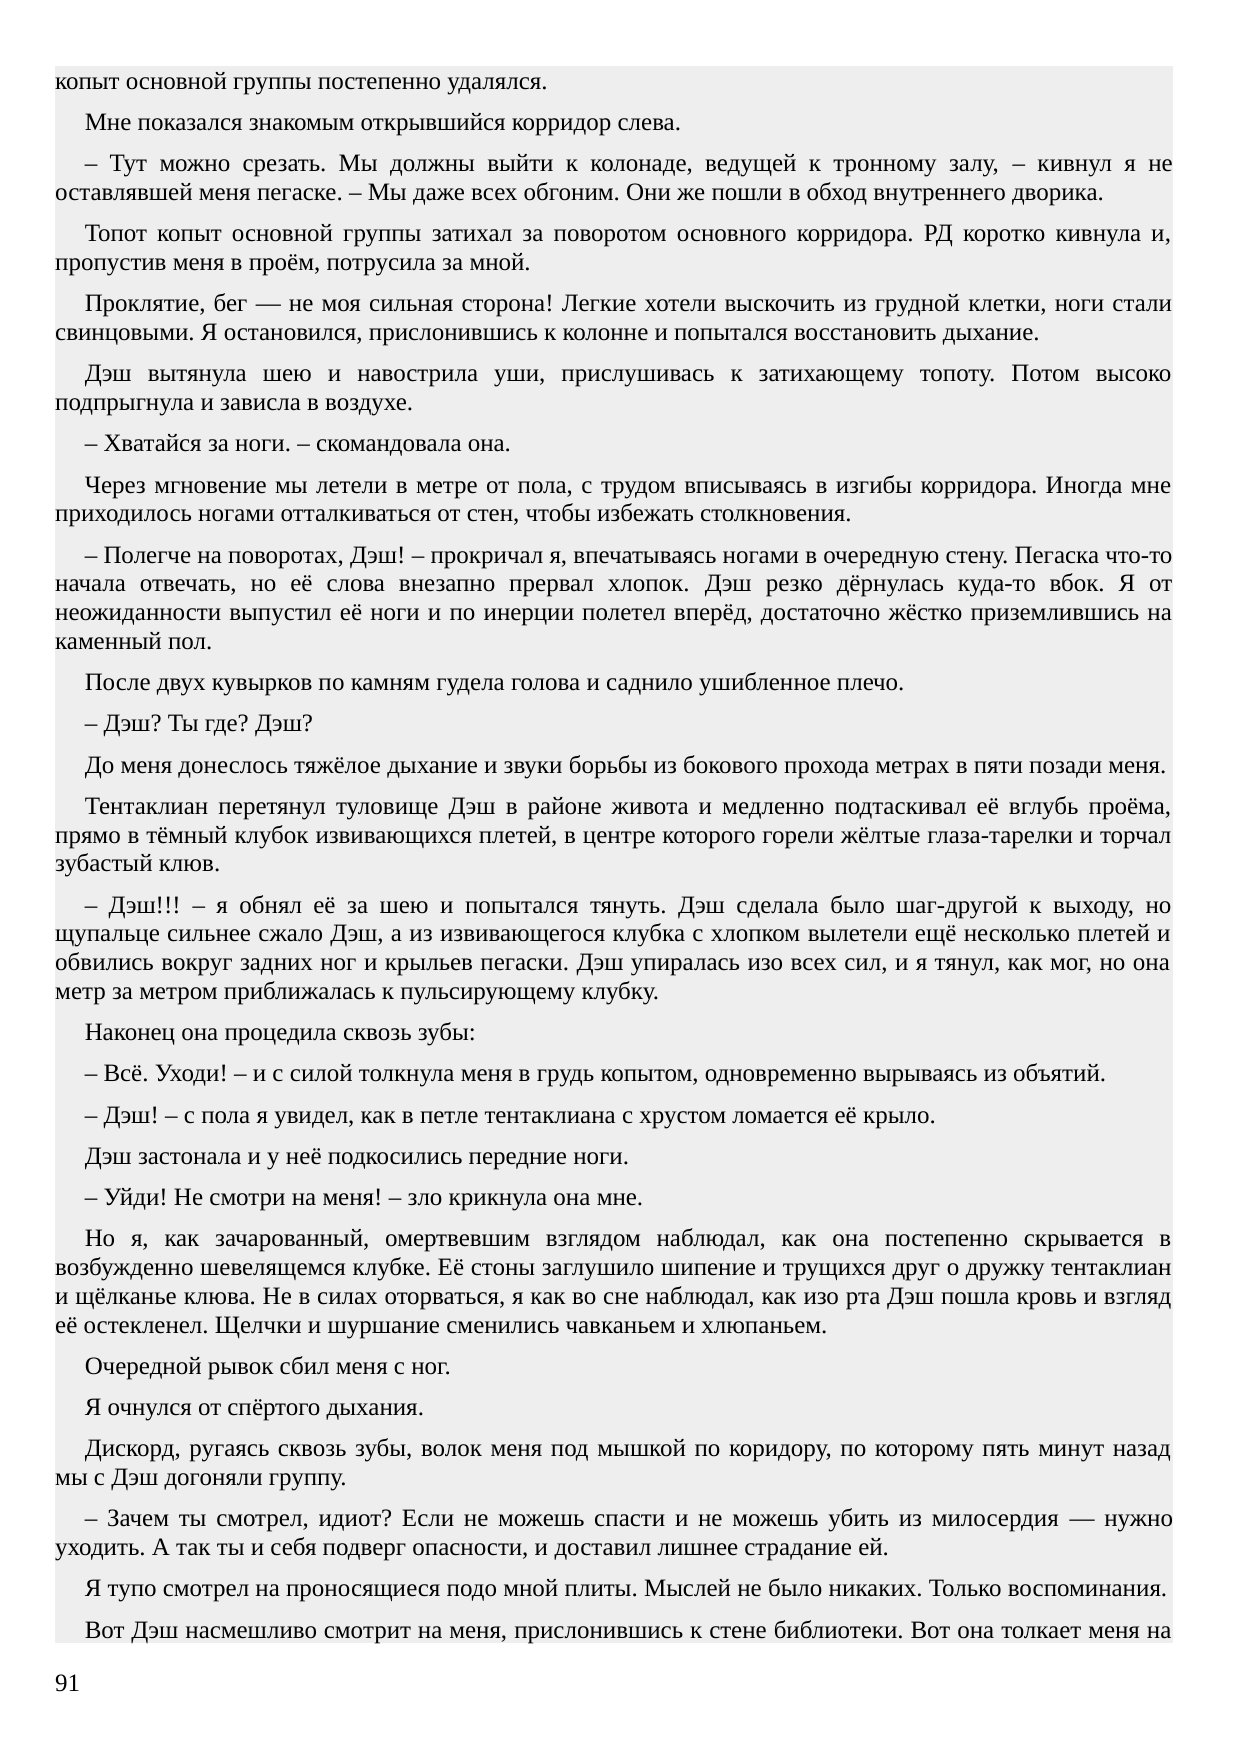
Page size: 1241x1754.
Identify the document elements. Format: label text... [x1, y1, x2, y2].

text Очередной рывок сбил меня с ног. [55, 1351, 1173, 1380]
text Дэш застонала и у неё подкосились передние ноги. [55, 1141, 1173, 1170]
text Тентаклиан перетянул туловище Дэш в районе живота и медленно подтаскивал её вглубь проёма, прямо в тёмный клубок извивающихся плетей, в центре которого горели жёлтые глаза-тарелки и торчал зубастый клюв. [55, 791, 1173, 877]
text – Зачем ты смотрел, идиот? Если не можешь спасти и не можешь убить из милосердия — нужно уходить. А так ты и себя подверг опасности, и доставил лишнее страдание ей. [55, 1503, 1173, 1561]
text – Дэш! – с пола я увидел, как в петле тентаклиана с хрустом ломается её крыло. [55, 1100, 1173, 1128]
text Через мгновение мы летели в метре от пола, с трудом вписываясь в изгибы корридора. Иногда мне приходилось ногами отталкиваться от стен, чтобы избежать столкновения. [55, 470, 1173, 527]
text Вот Дэш насмешливо смотрит на меня, прислонившись к стене библиотеки. Вот она толкает меня на [55, 1615, 1173, 1643]
text – Тут можно срезать. Мы должны выйти к колонаде, ведущей к тронному залу, – кивнул я не оставлявшей меня пегаске. – Мы даже всех обгоним. Они же пошли в обход внутреннего дворика. [55, 148, 1173, 206]
text Но я, как зачарованный, омертвевшим взглядом наблюдал, как она постепенно скрывается в возбужденно шевелящемся клубке. Её стоны заглушило шипение и трущихся друг о дружку тентаклиан и щёлканье клюва. Не в силах оторваться, я как во сне наблюдал, как изо рта Дэш пошла кровь и взгляд её остекленел. Щелчки и шуршание сменились чавканьем и хлюпаньем. [55, 1223, 1173, 1338]
text Наконец она процедила сквозь зубы: [55, 1017, 1173, 1046]
text Я очнулся от спёртого дыхания. [55, 1392, 1173, 1421]
text Мне показался знакомым открывшийся корридор слева. [55, 107, 1173, 136]
text Я тупо смотрел на проносящиеся подо мной плиты. Мыслей не было никаких. Только воспоминания. [55, 1573, 1173, 1602]
text Топот копыт основной группы затихал за поворотом основного корридора. РД коротко кивнула и, пропустив меня в проём, потрусила за мной. [55, 218, 1173, 276]
text – Всё. Уходи! – и с силой толкнула меня в грудь копытом, одновременно вырываясь из объятий. [55, 1058, 1173, 1087]
text Дэш вытянула шею и навострила уши, прислушивась к затихающему топоту. Потом высоко подпрыгнула и зависла в воздухе. [55, 358, 1173, 416]
text – Дэш? Ты где? Дэш? [55, 708, 1173, 737]
text Проклятие, бег — не моя сильная сторона! Легкие хотели выскочить из грудной клетки, ноги стали свинцовыми. Я остановился, прислонившись к колонне и попытался восстановить дыхание. [55, 288, 1173, 346]
text – Уйди! Не смотри на меня! – зло крикнула она мне. [55, 1182, 1173, 1211]
text До меня донеслось тяжёлое дыхание и звуки борьбы из бокового прохода метрах в пяти позади меня. [55, 750, 1173, 778]
text Дискорд, ругаясь сквозь зубы, волок меня под мышкой по коридору, по которому пять минут назад мы с Дэш догоняли группу. [55, 1433, 1173, 1491]
text копыт основной группы постепенно удалялся. [55, 66, 1173, 95]
text – Полегче на поворотах, Дэш! – прокричал я, впечатываясь ногами в очередную стену. Пегаска что-то начала отвечать, но её слова внезапно прервал хлопок. Дэш резко дёрнулась куда-то вбок. Я от неожиданности выпустил её ноги и по инерции полетел вперёд, достаточно жёстко приземлившись на каменный пол. [55, 540, 1173, 655]
text – Дэш!!! – я обнял её за шею и попытался тянуть. Дэш сделала было шаг-другой к выходу, но щупальце сильнее сжало Дэш, а из извивающегося клубка с хлопком вылетели ещё несколько плетей и обвились вокруг задних ног и крыльев пегаски. Дэш упиралась изо всех сил, и я тянул, как мог, но она метр за метром приближалась к пульсирующему клубку. [55, 890, 1173, 1005]
text После двух кувырков по камням гудела голова и саднило ушибленное плечо. [55, 667, 1173, 696]
text – Хватайся за ноги. – скомандовала она. [55, 428, 1173, 457]
